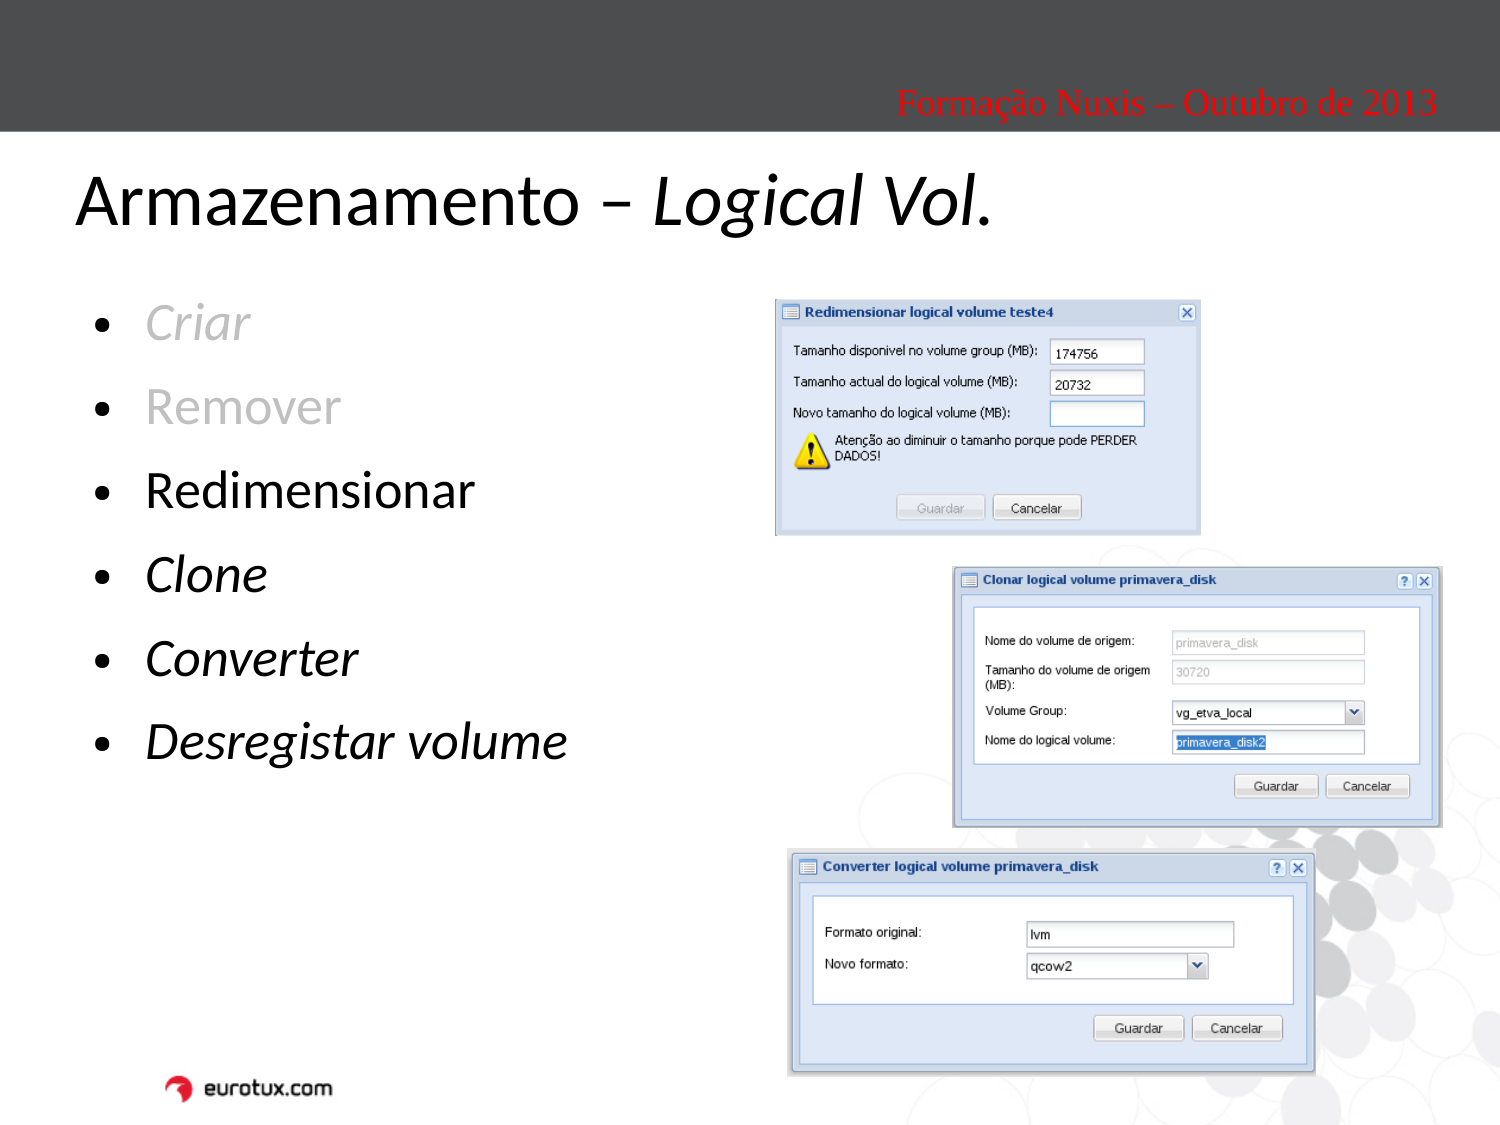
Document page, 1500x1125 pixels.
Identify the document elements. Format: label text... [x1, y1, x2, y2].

title Armazenamento – Logical Vol. [75, 112, 1425, 301]
list Criar Remover Redimensionar Clone Converter Desregistar volume [75, 299, 734, 953]
picture [0, 0, 1500, 1125]
